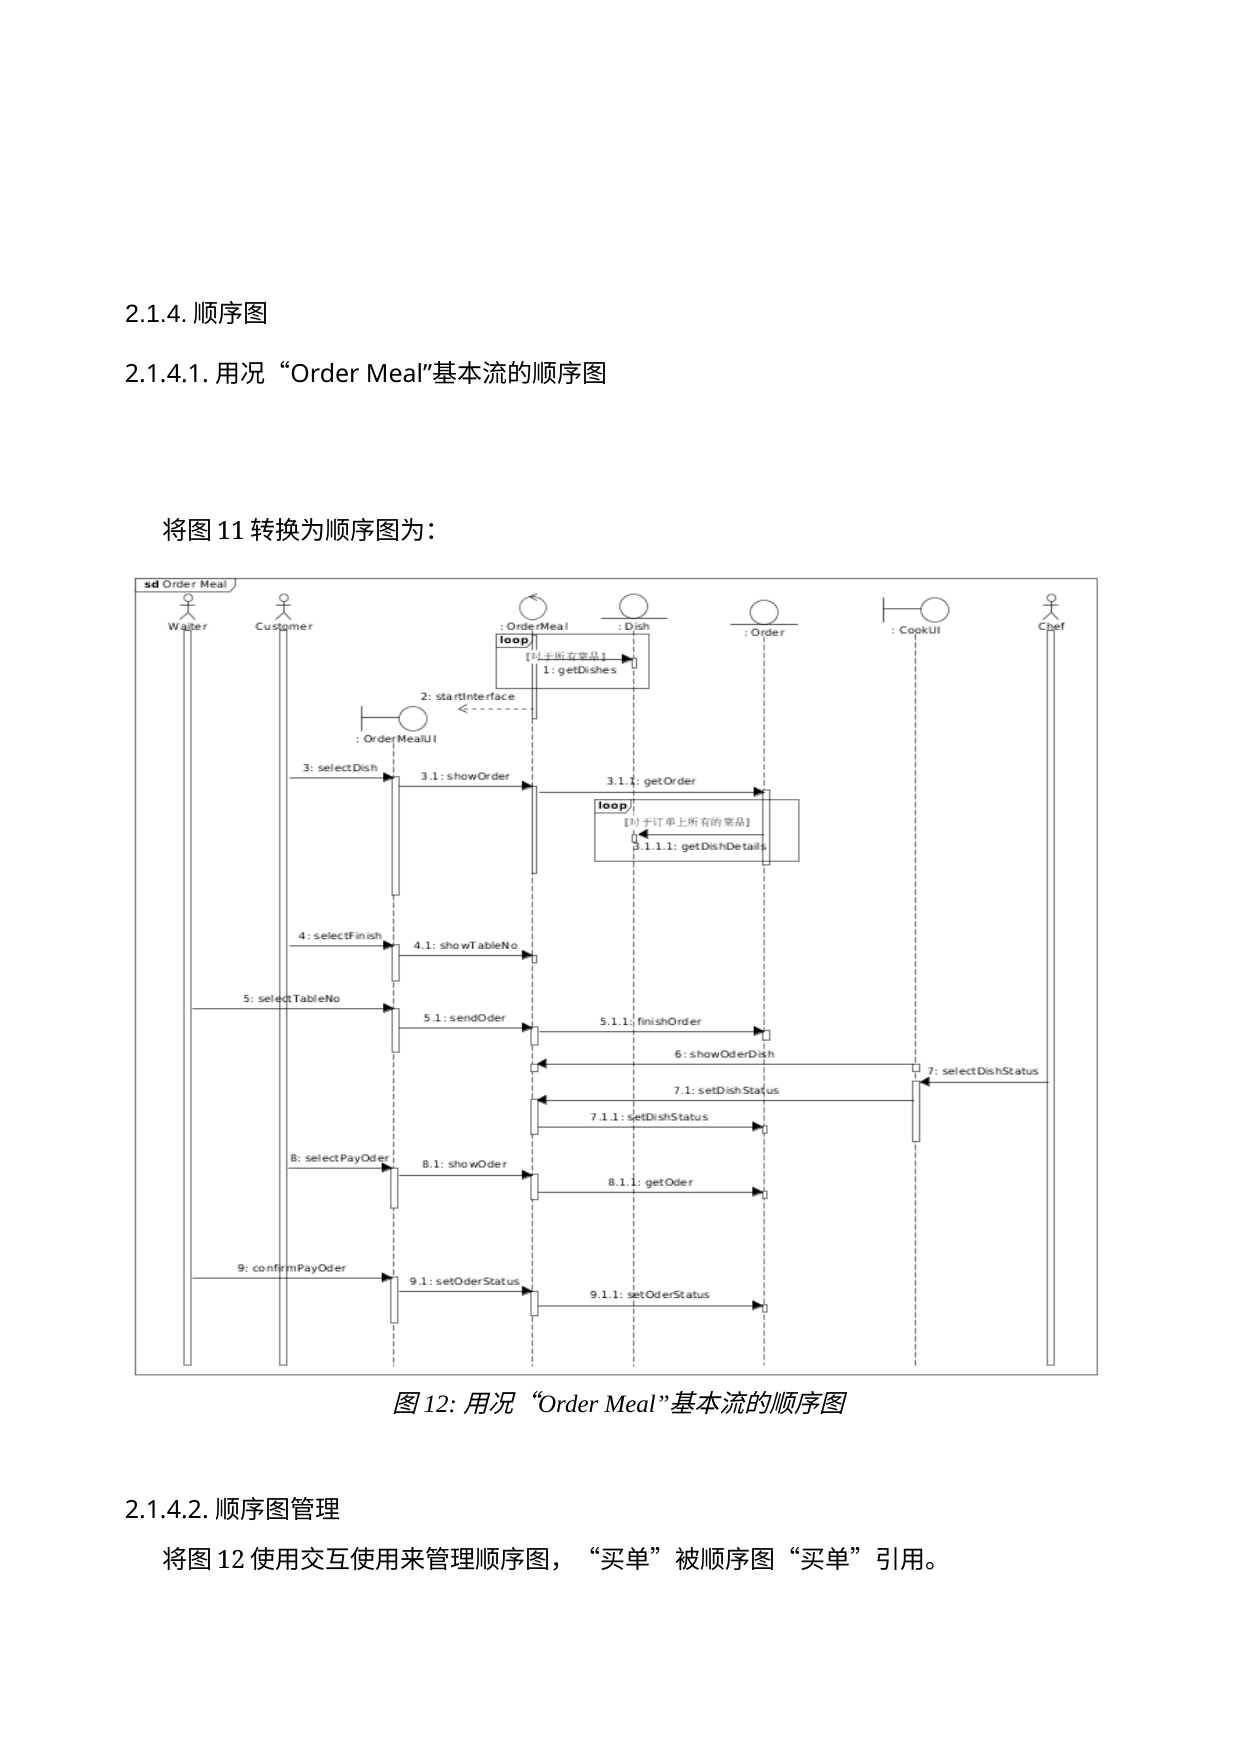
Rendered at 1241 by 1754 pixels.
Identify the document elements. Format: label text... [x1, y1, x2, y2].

subtitle 用况“Order Meal”基本流的顺序图 [118, 353, 1122, 389]
text 将图11转换为顺序图为： [118, 511, 1122, 547]
text 图 12: 用况“Order Meal”基本流的顺序图 [118, 1384, 1122, 1420]
picture [128, 572, 1112, 1384]
subtitle 顺序图管理 [118, 1490, 1122, 1526]
subtitle 顺序图 [118, 293, 1122, 330]
text 将图12使用交互使用来管理顺序图，“买单”被顺序图“买单”引用。 [118, 1540, 1122, 1576]
